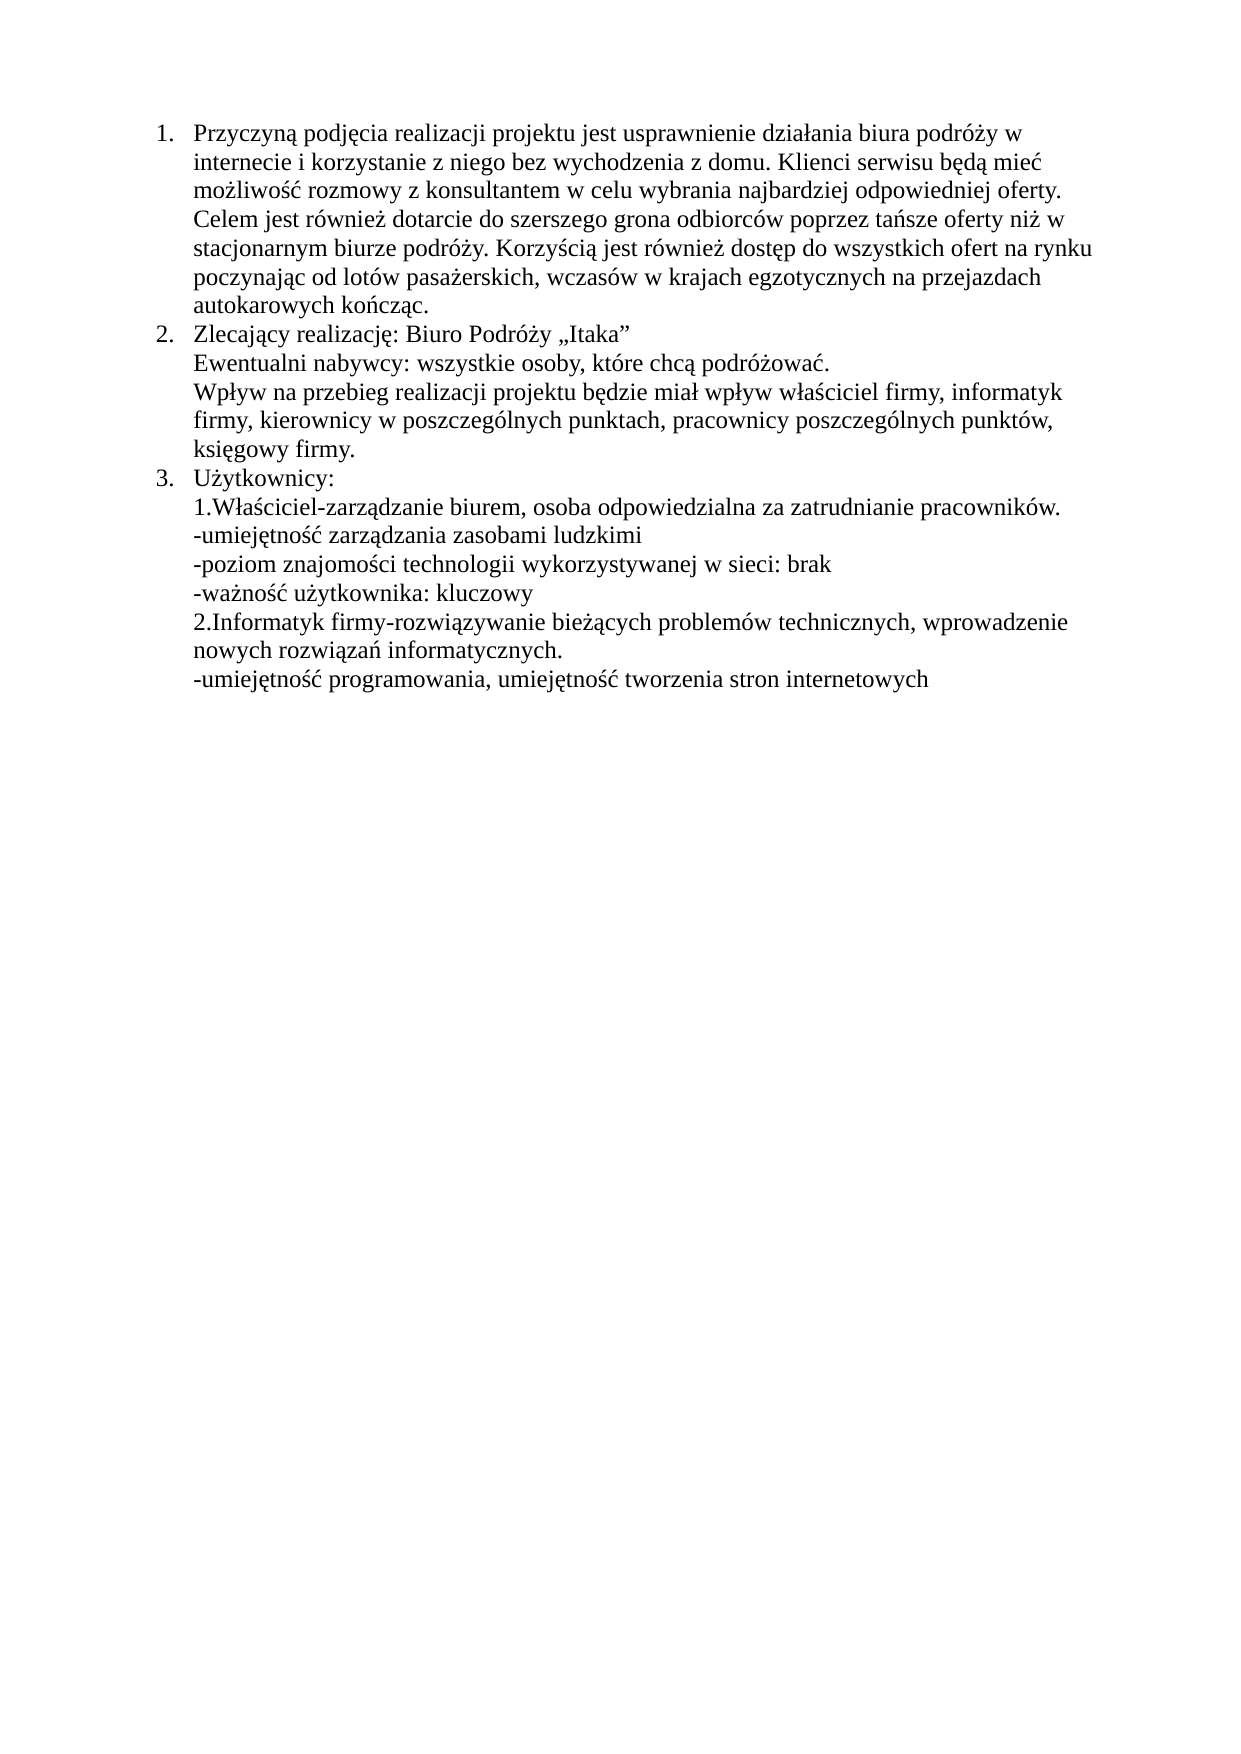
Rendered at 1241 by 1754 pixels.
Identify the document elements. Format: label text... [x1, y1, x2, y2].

list -ważność użytkownika: kluczowy [156, 578, 1122, 607]
list -poziom znajomości technologii wykorzystywanej w sieci: brak [156, 549, 1122, 578]
list Wpływ na przebieg realizacji projektu będzie miał wpływ właściciel firmy, informatyk firmy, kierownicy w poszczególnych punktach, pracownicy poszczególnych punktów, księgowy firmy. [156, 377, 1122, 463]
list -umiejętność programowania, umiejętność tworzenia stron internetowych [156, 664, 1122, 693]
list Zlecający realizację: Biuro Podróży „Itaka” [156, 319, 1122, 348]
list Przyczyną podjęcia realizacji projektu jest usprawnienie działania biura podróży w internecie i korzystanie z niego bez wychodzenia z domu. Klienci serwisu będą mieć możliwość rozmowy z konsultantem w celu wybrania najbardziej odpowiedniej oferty. Celem jest również dotarcie do szerszego grona odbiorców poprzez tańsze oferty niż w stacjonarnym biurze podróży. Korzyścią jest również dostęp do wszystkich ofert na rynku poczynając od lotów pasażerskich, wczasów w krajach egzotycznych na przejazdach autokarowych kończąc. [156, 118, 1122, 319]
list Ewentualni nabywcy: wszystkie osoby, które chcą podróżować. [156, 348, 1122, 377]
list 2.Informatyk firmy-rozwiązywanie bieżących problemów technicznych, wprowadzenie nowych rozwiązań informatycznych. [156, 607, 1122, 664]
list 1.Właściciel-zarządzanie biurem, osoba odpowiedzialna za zatrudnianie pracowników. [156, 492, 1122, 521]
list Użytkownicy: [156, 463, 1122, 492]
list -umiejętność zarządzania zasobami ludzkimi [156, 521, 1122, 549]
